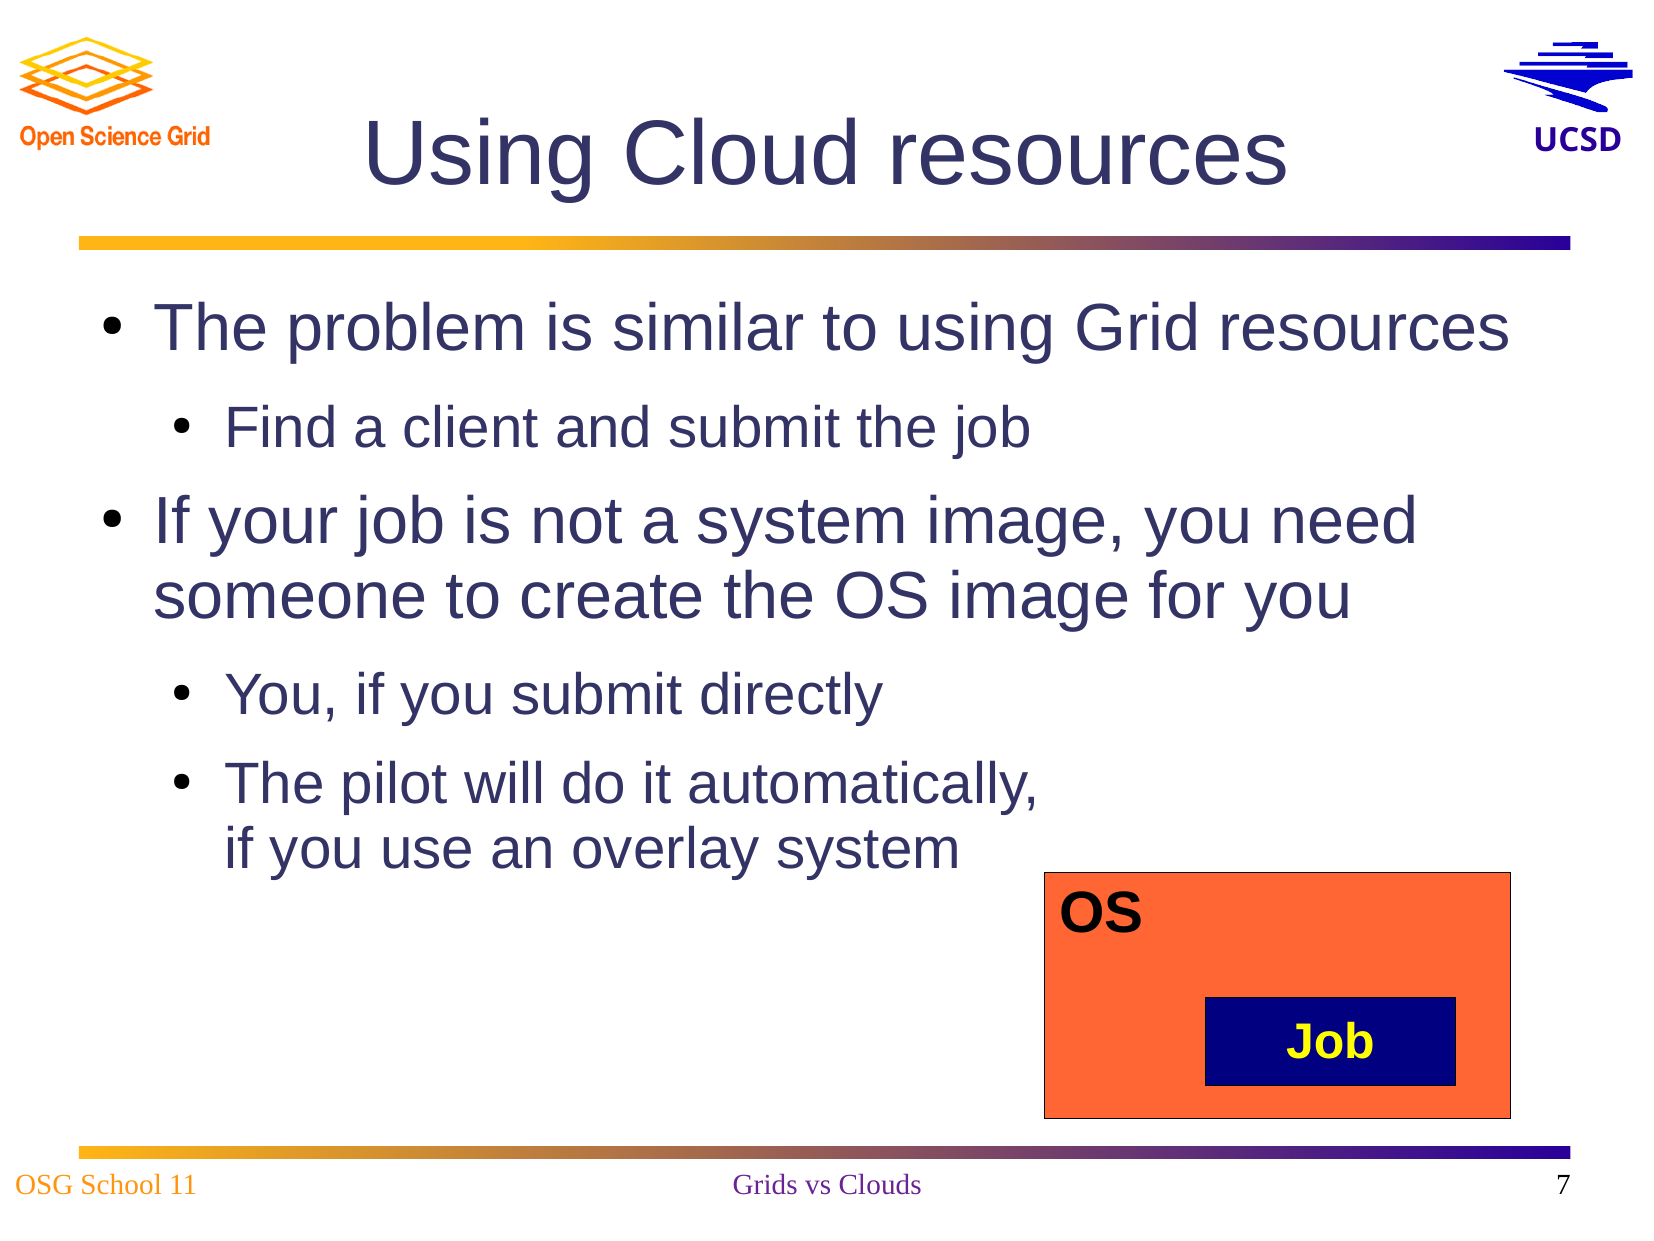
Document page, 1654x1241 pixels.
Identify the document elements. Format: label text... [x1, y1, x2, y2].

text_box OS [1044, 872, 1511, 1119]
picture [0, 14, 229, 167]
picture [1495, 42, 1637, 118]
list The problem is similar to using Grid resources Find a client and submit the job If your job is not a system image, you need someone to create the OS image for you You, if you submit directly The pilot will do it automatically, if you use an overlay system [82, 290, 1571, 1109]
title Using Cloud resources [82, 49, 1571, 257]
text_box Job [1205, 997, 1456, 1086]
